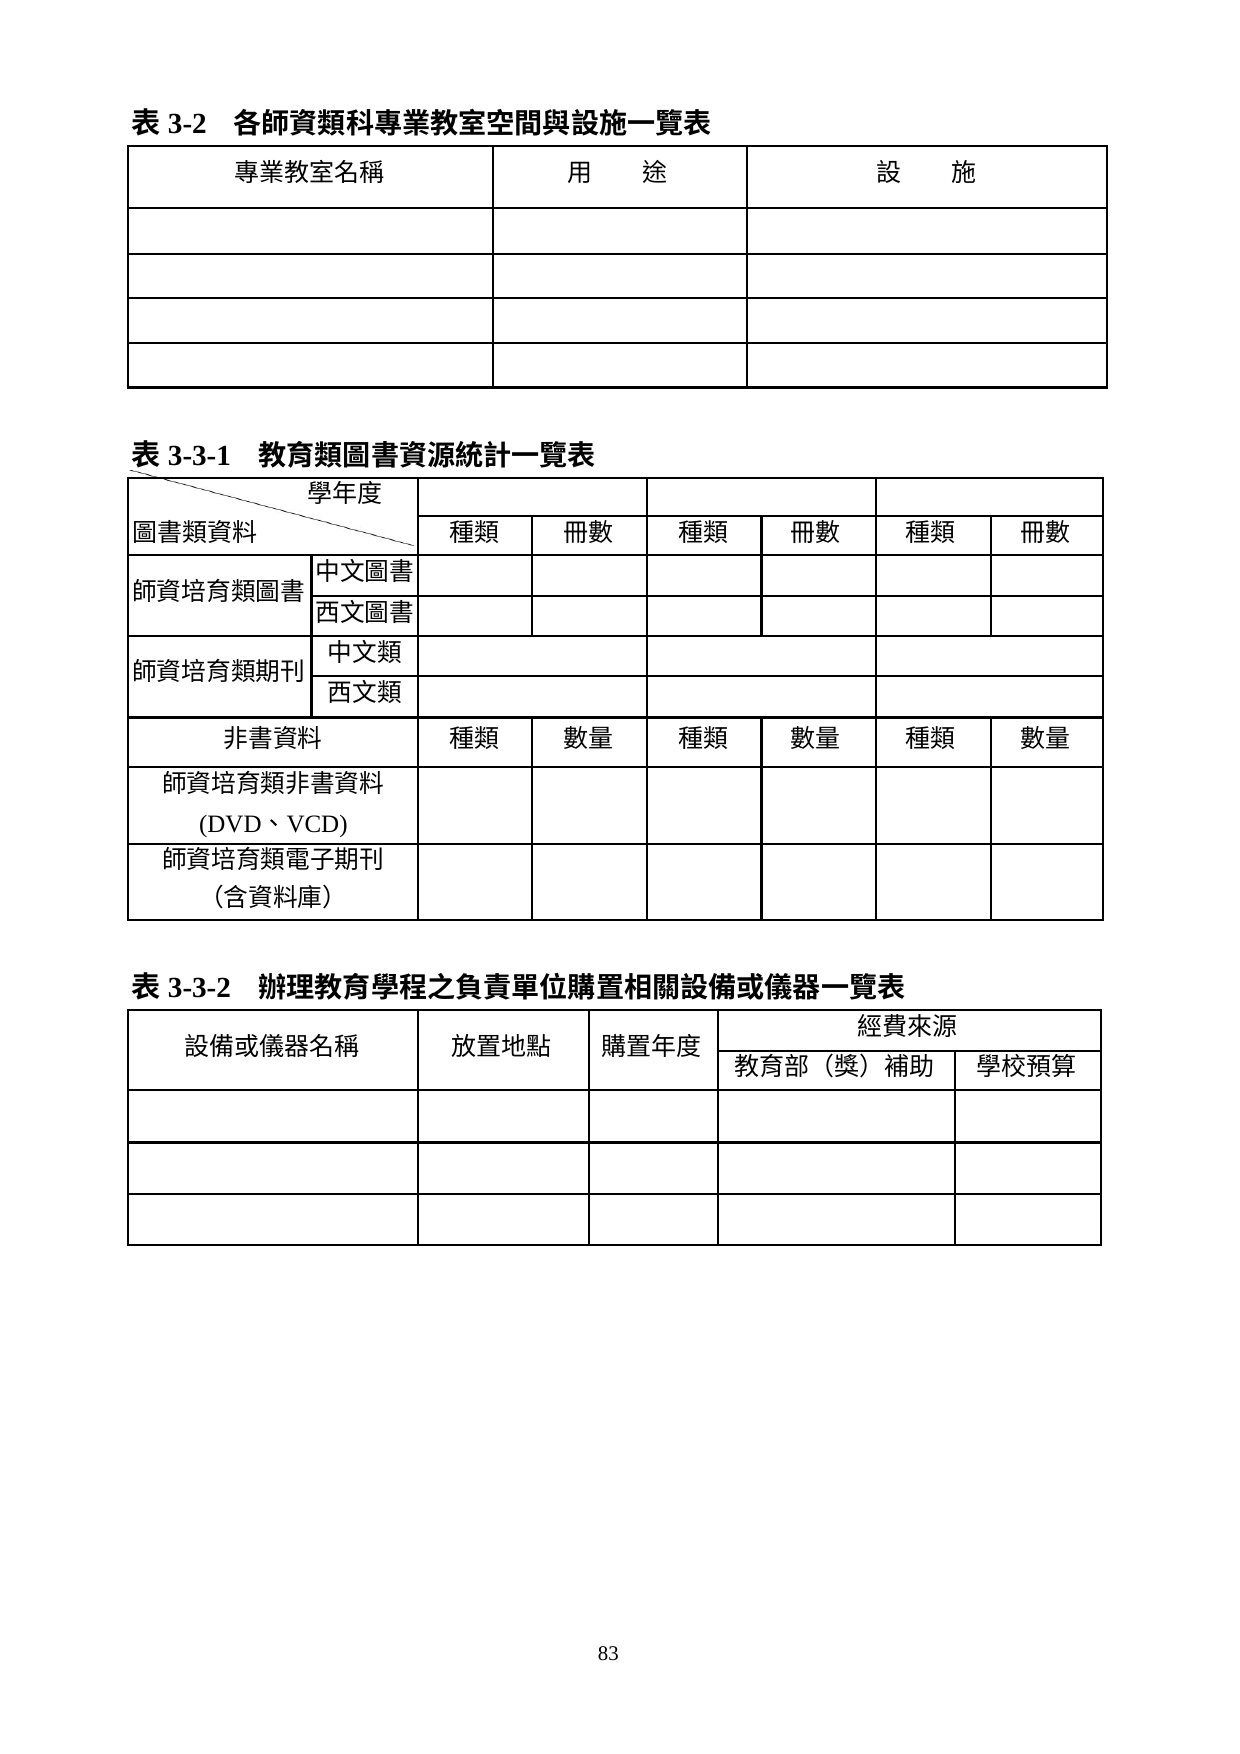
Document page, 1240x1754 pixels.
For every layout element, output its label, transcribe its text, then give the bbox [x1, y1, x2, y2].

table_cell [877, 845, 990, 874]
text 表 3-3-1 教育類圖書資源統計一覽表 [131, 433, 1106, 473]
table_header [648, 479, 761, 509]
table_cell [618, 344, 746, 386]
table_cell [763, 627, 875, 635]
table_cell [419, 677, 532, 687]
table_cell [494, 255, 618, 297]
table_cell [532, 687, 646, 707]
table_cell [618, 188, 746, 207]
table_cell 師資培育類圖書 [129, 556, 310, 606]
table_cell [419, 597, 531, 606]
table_cell [648, 606, 760, 627]
table_cell [311, 547, 417, 554]
table_cell [719, 1082, 954, 1089]
text 83 [127, 1641, 1089, 1665]
table_cell [494, 209, 618, 253]
table_cell [719, 1041, 955, 1049]
table_header 專業教室名稱 [129, 147, 492, 188]
table_cell 種類 [648, 719, 760, 754]
table_cell [648, 667, 761, 675]
table_cell [877, 606, 990, 627]
table_cell [618, 299, 746, 342]
table_cell [129, 1091, 417, 1141]
table_cell [648, 687, 761, 707]
table_cell [992, 754, 1102, 766]
table_cell [992, 768, 1102, 798]
table_cell [992, 547, 1102, 554]
table_cell [419, 556, 531, 587]
table_cell [648, 547, 760, 554]
table_cell [761, 677, 875, 687]
table_cell [748, 344, 926, 386]
table_header 途 [618, 147, 746, 188]
table_cell [419, 547, 531, 554]
table_cell [719, 1091, 954, 1141]
table_cell [763, 754, 875, 766]
table_cell [648, 768, 760, 798]
table_cell [968, 1041, 1100, 1049]
table_cell [648, 798, 760, 838]
table_cell 教育部（獎）補助 [719, 1052, 954, 1082]
table_cell [590, 1061, 717, 1082]
table_cell 圖書類資料 [129, 509, 417, 547]
table_cell [129, 547, 311, 554]
table_cell [956, 1061, 968, 1082]
table_cell [618, 209, 746, 253]
table_cell [532, 708, 646, 716]
table_cell [968, 1195, 1100, 1244]
table_cell [877, 509, 991, 515]
table_cell [648, 912, 760, 919]
table_cell [533, 627, 646, 635]
table_cell [877, 708, 991, 716]
table_cell [748, 299, 926, 342]
table_cell 種類 [877, 517, 990, 547]
table_cell [419, 768, 531, 798]
table_cell [992, 587, 1102, 595]
table_cell [877, 556, 990, 587]
table_cell [956, 1091, 968, 1141]
table_cell [648, 845, 760, 874]
table_cell [129, 1144, 417, 1193]
table_cell 數量 [533, 719, 646, 754]
table_cell [313, 667, 417, 675]
table_cell [533, 912, 646, 919]
table_cell [763, 768, 875, 798]
table_cell [761, 708, 875, 716]
table_cell [763, 875, 875, 912]
table_cell 中文類 [313, 637, 417, 667]
table_cell [763, 547, 875, 554]
table_cell [992, 556, 1102, 587]
table_cell [419, 587, 531, 595]
table_cell [877, 547, 990, 554]
table_cell [648, 637, 761, 667]
table_cell 冊數 [992, 517, 1102, 547]
table_cell [419, 637, 532, 667]
table_cell [533, 754, 646, 766]
table_cell [129, 627, 310, 635]
table_cell [926, 299, 1106, 342]
table_cell [419, 1061, 588, 1082]
table_cell [991, 677, 1102, 687]
table_cell [992, 845, 1102, 874]
table_cell [719, 1144, 954, 1193]
table_cell 種類 [419, 517, 531, 547]
table_cell [648, 556, 760, 587]
table_cell [719, 1195, 954, 1244]
table_cell [992, 627, 1102, 635]
table_header [991, 479, 1102, 509]
table_cell [419, 912, 531, 919]
table_cell [533, 768, 646, 798]
table_cell [968, 1091, 1100, 1141]
table_cell (DVD、VCD) [129, 798, 417, 838]
table_cell [419, 606, 531, 627]
table_header 設備或儀器名稱 [129, 1011, 417, 1061]
table_cell 數量 [992, 719, 1102, 754]
table_cell [877, 637, 991, 667]
table_cell 非書資料 [129, 719, 417, 754]
table_cell [991, 509, 1102, 515]
table_cell [494, 188, 618, 207]
table_cell [419, 845, 531, 874]
table_cell [129, 606, 310, 627]
table_cell [129, 299, 492, 342]
table_cell [313, 587, 417, 595]
table_cell [533, 798, 646, 838]
table_cell [955, 1041, 968, 1049]
table_cell [956, 1195, 968, 1244]
table_cell [129, 209, 492, 253]
table_cell （含資料庫） [129, 875, 417, 912]
table_header [968, 1011, 1100, 1041]
table_cell [533, 597, 646, 606]
table_cell [419, 1144, 588, 1193]
table_cell [926, 255, 1106, 297]
table_header 購置年度 [590, 1011, 717, 1061]
table_cell [748, 188, 926, 207]
table_cell [956, 1052, 968, 1061]
table_cell 種類 [648, 517, 760, 547]
table_cell 學校預算 [968, 1052, 1100, 1082]
table_cell [648, 587, 760, 595]
table_cell [956, 1144, 968, 1193]
text 表 3-2 各師資類科專業教室空間與設施一覽表 [131, 101, 1106, 141]
table_cell [313, 708, 417, 716]
table_cell [748, 255, 926, 297]
table_cell 種類 [877, 719, 990, 754]
table_cell [532, 637, 646, 667]
table_cell [129, 1061, 417, 1082]
table_cell [129, 344, 492, 386]
table_cell [590, 1082, 717, 1089]
table_cell [419, 1091, 588, 1141]
table_cell 師資培育類非書資料 [129, 768, 417, 798]
table_cell [533, 587, 646, 595]
table_cell [648, 627, 760, 635]
table_cell [311, 912, 417, 919]
table_cell [956, 1082, 968, 1089]
table_cell [991, 708, 1102, 716]
table_cell [129, 188, 492, 207]
table_cell [590, 1144, 717, 1193]
table_cell [419, 1195, 588, 1244]
table_cell [648, 677, 761, 687]
table_cell [877, 687, 991, 707]
table_cell [129, 687, 310, 707]
table_cell [494, 299, 618, 342]
table_cell [533, 845, 646, 874]
table_cell [877, 597, 990, 606]
table_cell [590, 1195, 717, 1244]
table_header 設 [748, 147, 926, 188]
table_cell [419, 798, 531, 838]
table_cell [992, 912, 1102, 919]
table_cell [129, 912, 311, 919]
table_cell [763, 798, 875, 838]
table_cell 西文類 [313, 677, 417, 707]
table_cell [419, 627, 531, 635]
table_cell [968, 1144, 1100, 1193]
table_cell [763, 606, 875, 627]
table_header 施 [926, 147, 1106, 188]
table_cell [877, 768, 990, 798]
table_cell [877, 627, 990, 635]
table_cell [618, 255, 746, 297]
table_header [419, 479, 532, 509]
table_cell [648, 708, 761, 716]
table_header 放置地點 [419, 1011, 588, 1061]
table_cell [648, 754, 760, 766]
table_header [761, 479, 875, 509]
table_cell [648, 509, 761, 515]
table_header [532, 479, 646, 509]
table_cell [926, 209, 1106, 253]
table_cell 師資培育類期刊 [129, 637, 310, 687]
table_cell [877, 912, 990, 919]
text 表 3-3-2 辦理教育學程之負責單位購置相關設備或儀器一覽表 [131, 966, 1106, 1006]
table_cell [968, 1082, 1100, 1089]
table_cell [533, 606, 646, 627]
table_cell 冊數 [763, 517, 875, 547]
table_cell 數量 [763, 719, 875, 754]
table_cell 種類 [419, 719, 531, 754]
table_cell [877, 667, 991, 675]
table_cell [992, 798, 1102, 838]
table_cell [533, 547, 646, 554]
table_cell [494, 344, 618, 386]
table_cell [763, 587, 875, 595]
table_cell [129, 1195, 417, 1244]
table_cell [763, 556, 875, 587]
table_cell [590, 1091, 717, 1141]
table_cell [129, 754, 417, 766]
table_cell 冊數 [533, 517, 646, 547]
table_cell [926, 188, 1106, 207]
table_cell [763, 912, 875, 919]
table_cell [761, 687, 875, 707]
table_cell [648, 875, 760, 912]
table_cell [129, 1082, 417, 1089]
table_cell [992, 597, 1102, 606]
table_cell 師資培育類電子期刊 [129, 845, 417, 874]
table_cell [761, 667, 875, 675]
table_cell [877, 587, 990, 595]
table_cell [761, 509, 875, 515]
table_cell [877, 677, 991, 687]
table_cell [419, 667, 532, 675]
table_header [877, 479, 991, 509]
table_cell [533, 875, 646, 912]
table_cell [991, 667, 1102, 675]
table_cell [419, 687, 532, 707]
table_cell [748, 209, 926, 253]
table_cell [532, 677, 646, 687]
table_cell [313, 627, 417, 635]
table_cell [419, 875, 531, 912]
table_cell [763, 597, 875, 606]
table_cell [991, 687, 1102, 707]
table_cell [419, 1082, 588, 1089]
table_cell [992, 875, 1102, 912]
table_cell 中文圖書 [313, 556, 417, 587]
table_cell [877, 875, 990, 912]
table_cell [419, 708, 532, 716]
table_cell [129, 708, 310, 716]
table_header 用 [494, 147, 618, 188]
table_cell [129, 255, 492, 297]
table_cell 西文圖書 [313, 597, 417, 627]
table_cell [991, 637, 1102, 667]
table_cell [533, 556, 646, 587]
table_cell [419, 509, 532, 515]
table_cell [648, 597, 760, 606]
table_header 經費來源 [719, 1011, 968, 1041]
table_cell [532, 509, 646, 515]
table_cell [926, 344, 1106, 386]
table_cell [877, 754, 990, 766]
table_cell [877, 798, 990, 838]
table_cell [992, 606, 1102, 627]
table_cell [763, 845, 875, 874]
table_cell [532, 667, 646, 675]
table_cell [419, 754, 531, 766]
table_cell [761, 637, 875, 667]
